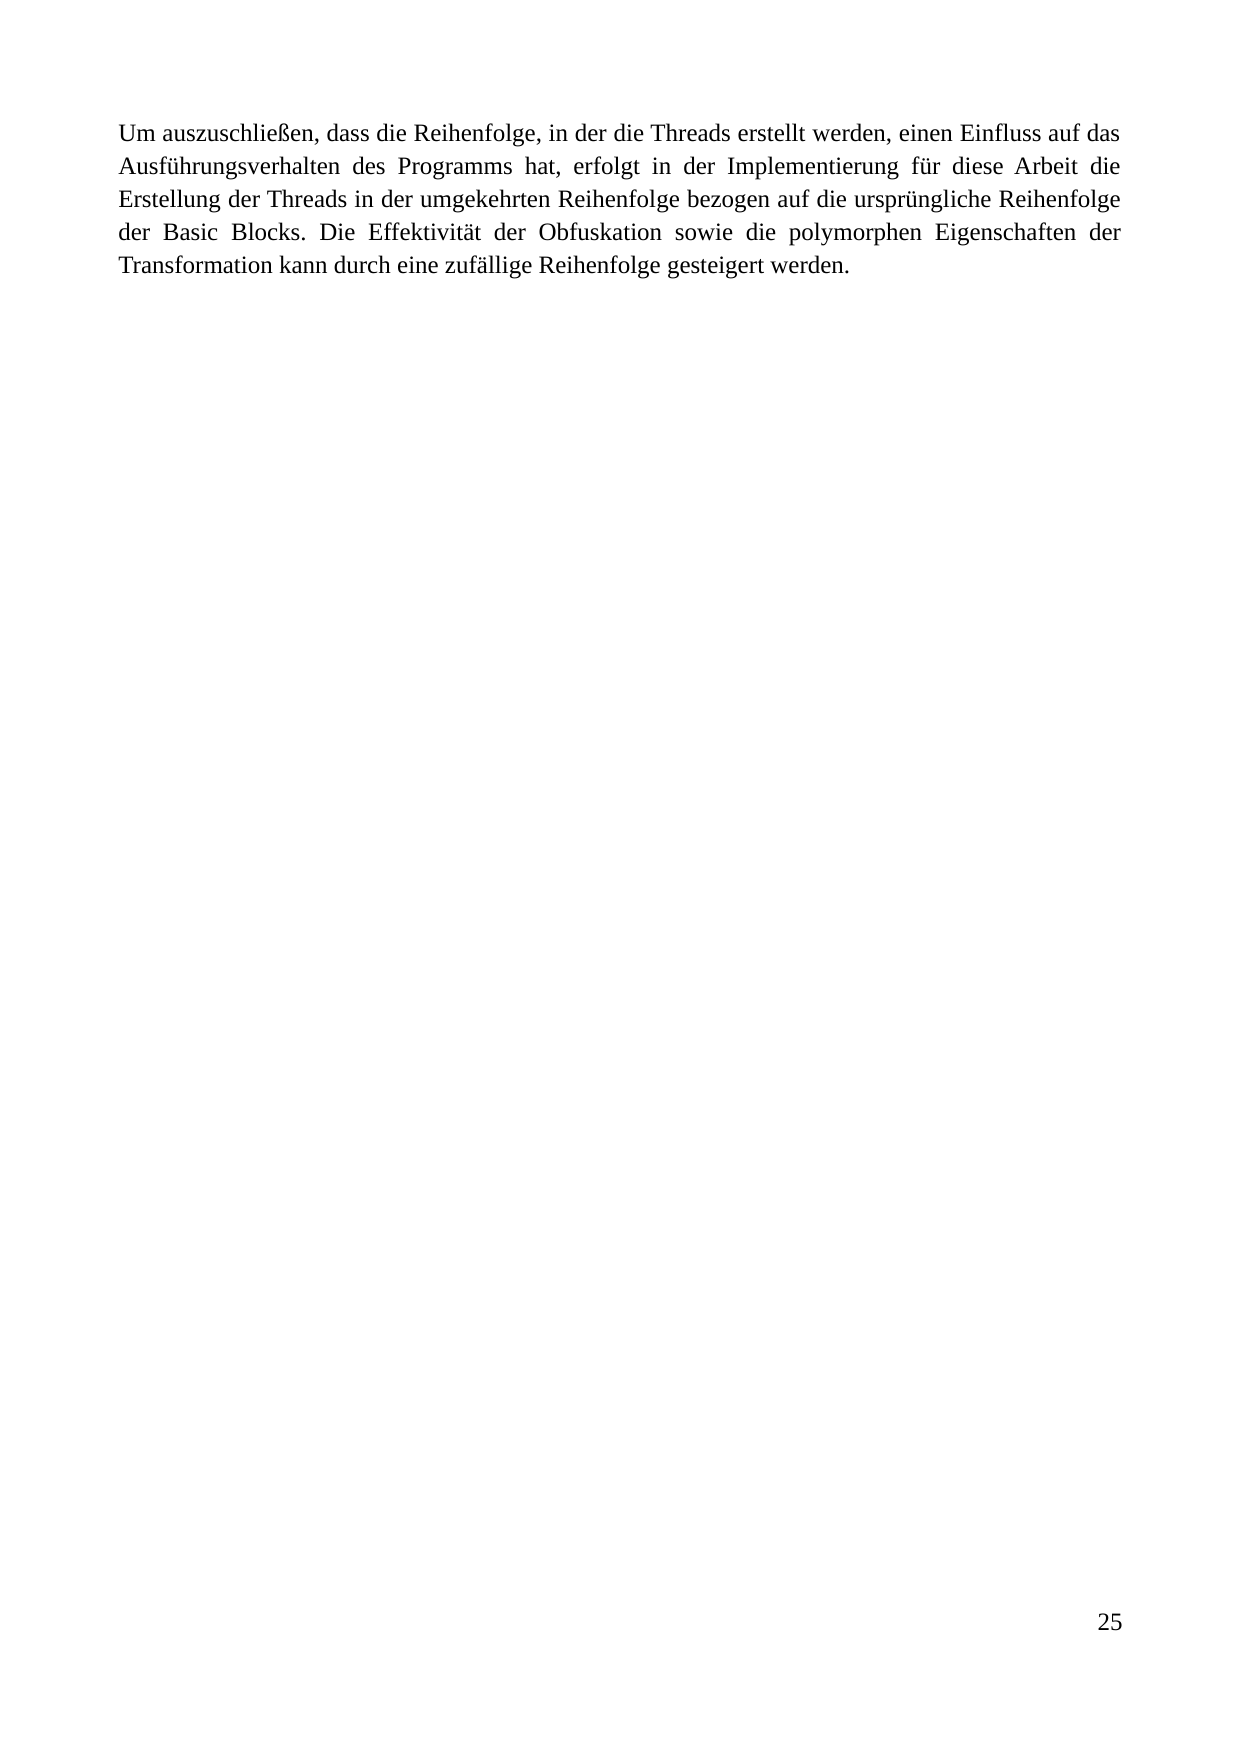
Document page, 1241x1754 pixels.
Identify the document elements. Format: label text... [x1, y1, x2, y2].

text Um auszuschließen, dass die Reihenfolge, in der die Threads erstellt werden, einen Einfluss auf das Ausführungsverhalten des Programms hat, erfolgt in der Implementierung für diese Arbeit die Erstellung der Threads in der umgekehrten Reihenfolge bezogen auf die ursprüngliche Reihenfolge der Basic Blocks. Die Effektivität der Obfuskation sowie die polymorphen Eigenschaften der Transformation kann durch eine zufällige Reihenfolge gesteigert werden. [118, 118, 1122, 279]
